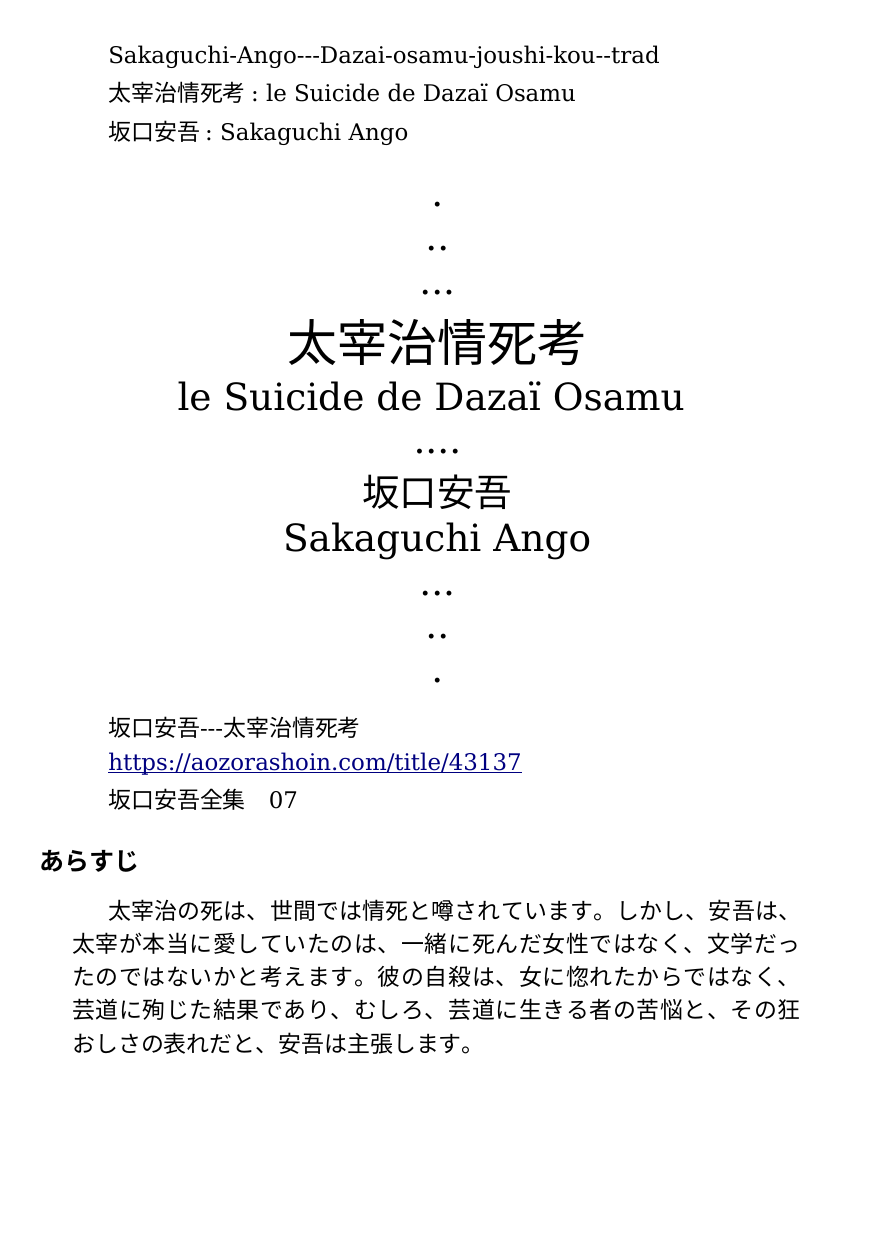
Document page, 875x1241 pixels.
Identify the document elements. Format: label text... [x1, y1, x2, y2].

subtitle . .. ... 太宰治情死考 le Suicide de Dazaï Osamu .... 坂口安吾 Sakaguchi Ango ... .. . [36, 172, 838, 691]
text 太宰治の死は、世間では情死と噂されています。しかし、安吾は、太宰が本当に愛していたのは、一緒に死んだ女性ではなく、文学だったのではないかと考えます。彼の自殺は、女に惚れたからではなく、芸道に殉じた結果であり、むしろ、芸道に生きる者の苦悩と、その狂おしさの表れだと、安吾は主張します。 [72, 893, 802, 1059]
text https://aozorashoin.com/title/43137 [72, 749, 802, 776]
text Sakaguchi-Ango---Dazai-osamu-joushi-kou--trad [72, 42, 802, 69]
text 坂口安吾 : Sakaguchi Ango [72, 114, 802, 147]
text 坂口安吾---太宰治情死考 [72, 710, 802, 743]
subtitle あらすじ [36, 838, 838, 881]
text 坂口安吾全集 07 [72, 782, 802, 815]
text 太宰治情死考 : le Suicide de Dazaï Osamu [72, 74, 802, 108]
